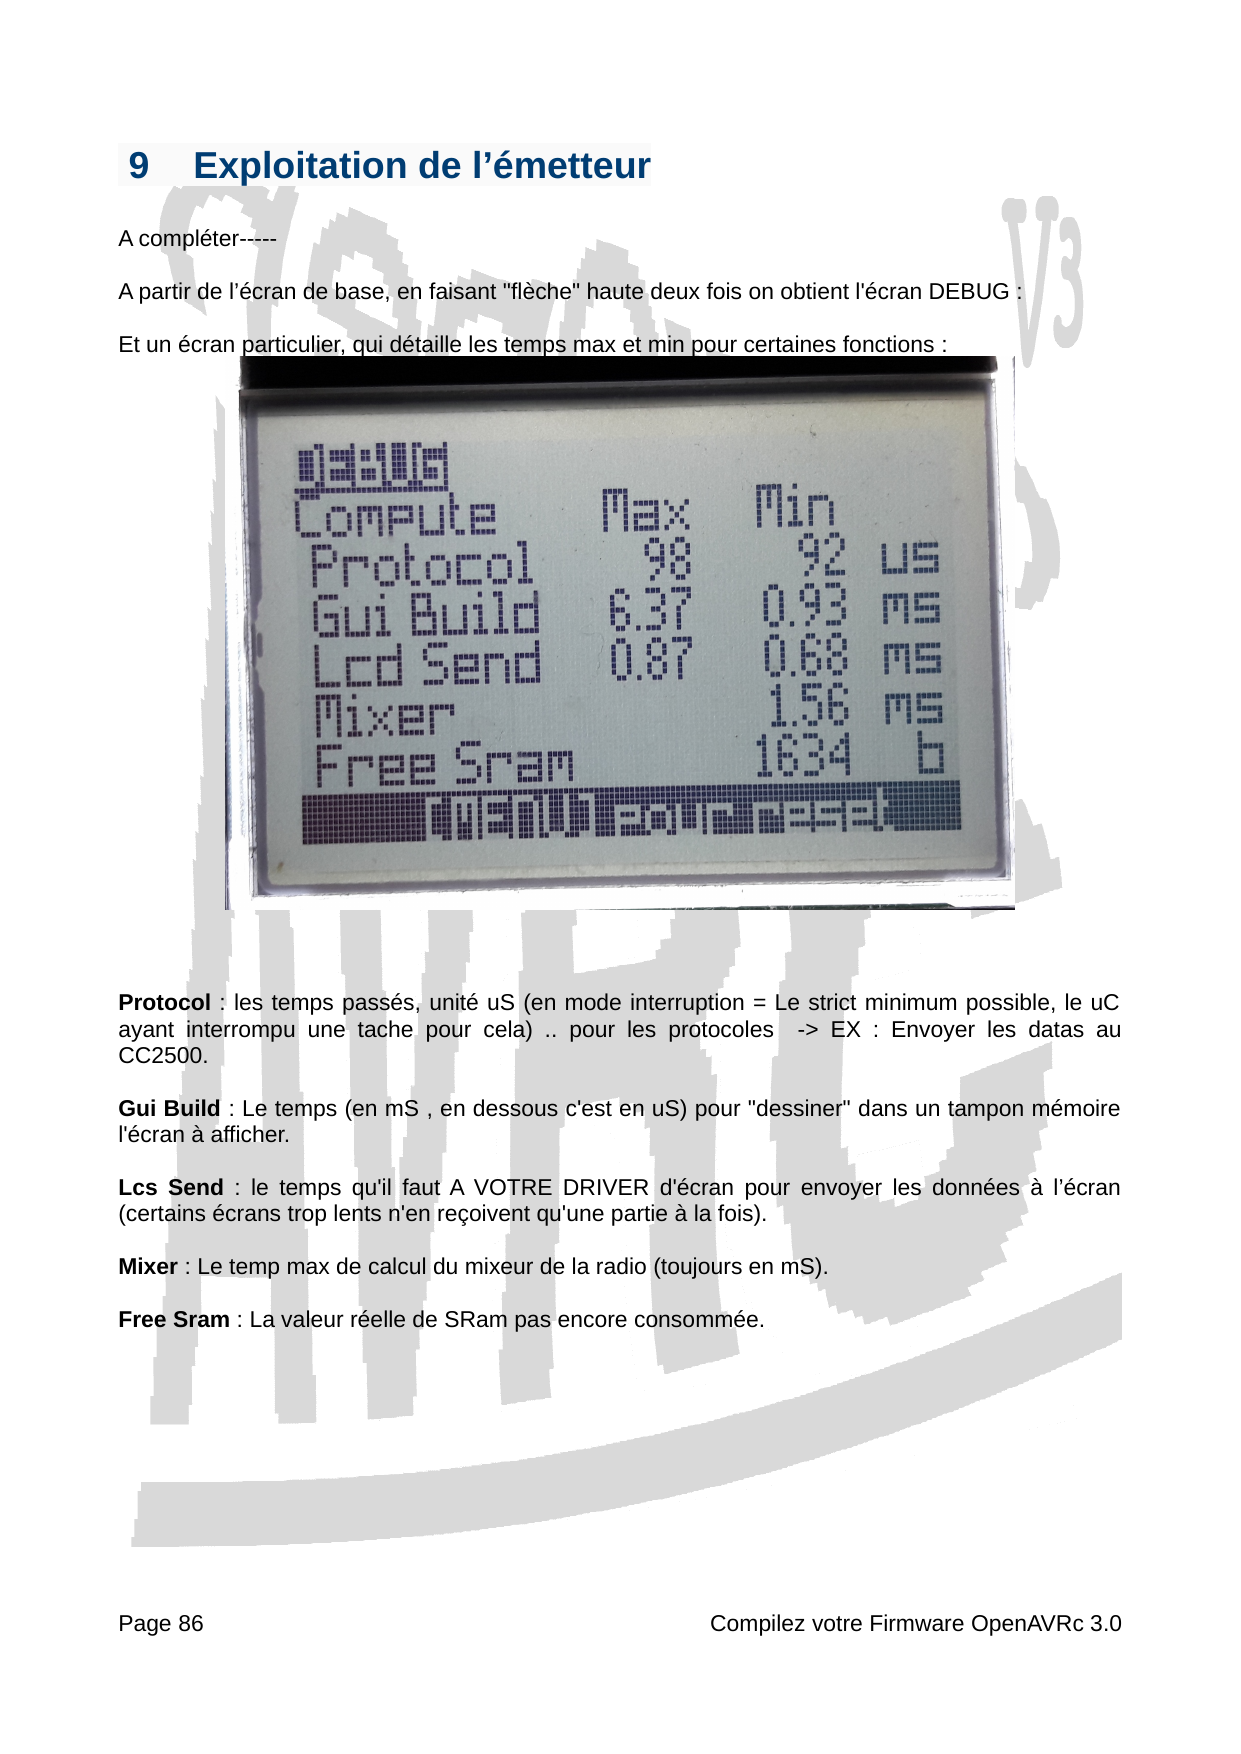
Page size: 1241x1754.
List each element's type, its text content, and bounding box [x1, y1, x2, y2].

text A partir de l’écran de base, en faisant "flèche" haute deux fois on obtient l'écran DEBUG : [118, 278, 1122, 304]
text Protocol : les temps passés, unité uS (en mode interruption = Le strict minimum possible, le uC ayant interrompu une tache pour cela) .. pour les protocoles -> EX : Envoyer les datas au CC2500. [118, 989, 1122, 1068]
subtitle Exploitation de l’émetteur [118, 143, 1122, 186]
text Gui Build : Le temps (en mS , en dessous c'est en uS) pour "dessiner" dans un tampon mémoire l'écran à afficher. [118, 1095, 1122, 1147]
text Lcs Send : le temps qu'il faut A VOTRE DRIVER d'écran pour envoyer les données à l’écran (certains écrans trop lents n'en reçoivent qu'une partie à la fois). [118, 1174, 1122, 1227]
text Free Sram : La valeur réelle de SRam pas encore consommée. [118, 1306, 1122, 1332]
text A compléter----- [118, 225, 1122, 251]
text Et un écran particulier, qui détaille les temps max et min pour certaines fonctions : [118, 331, 1122, 357]
picture [225, 356, 1015, 910]
text Mixer : Le temp max de calcul du mixeur de la radio (toujours en mS). [118, 1253, 1122, 1279]
